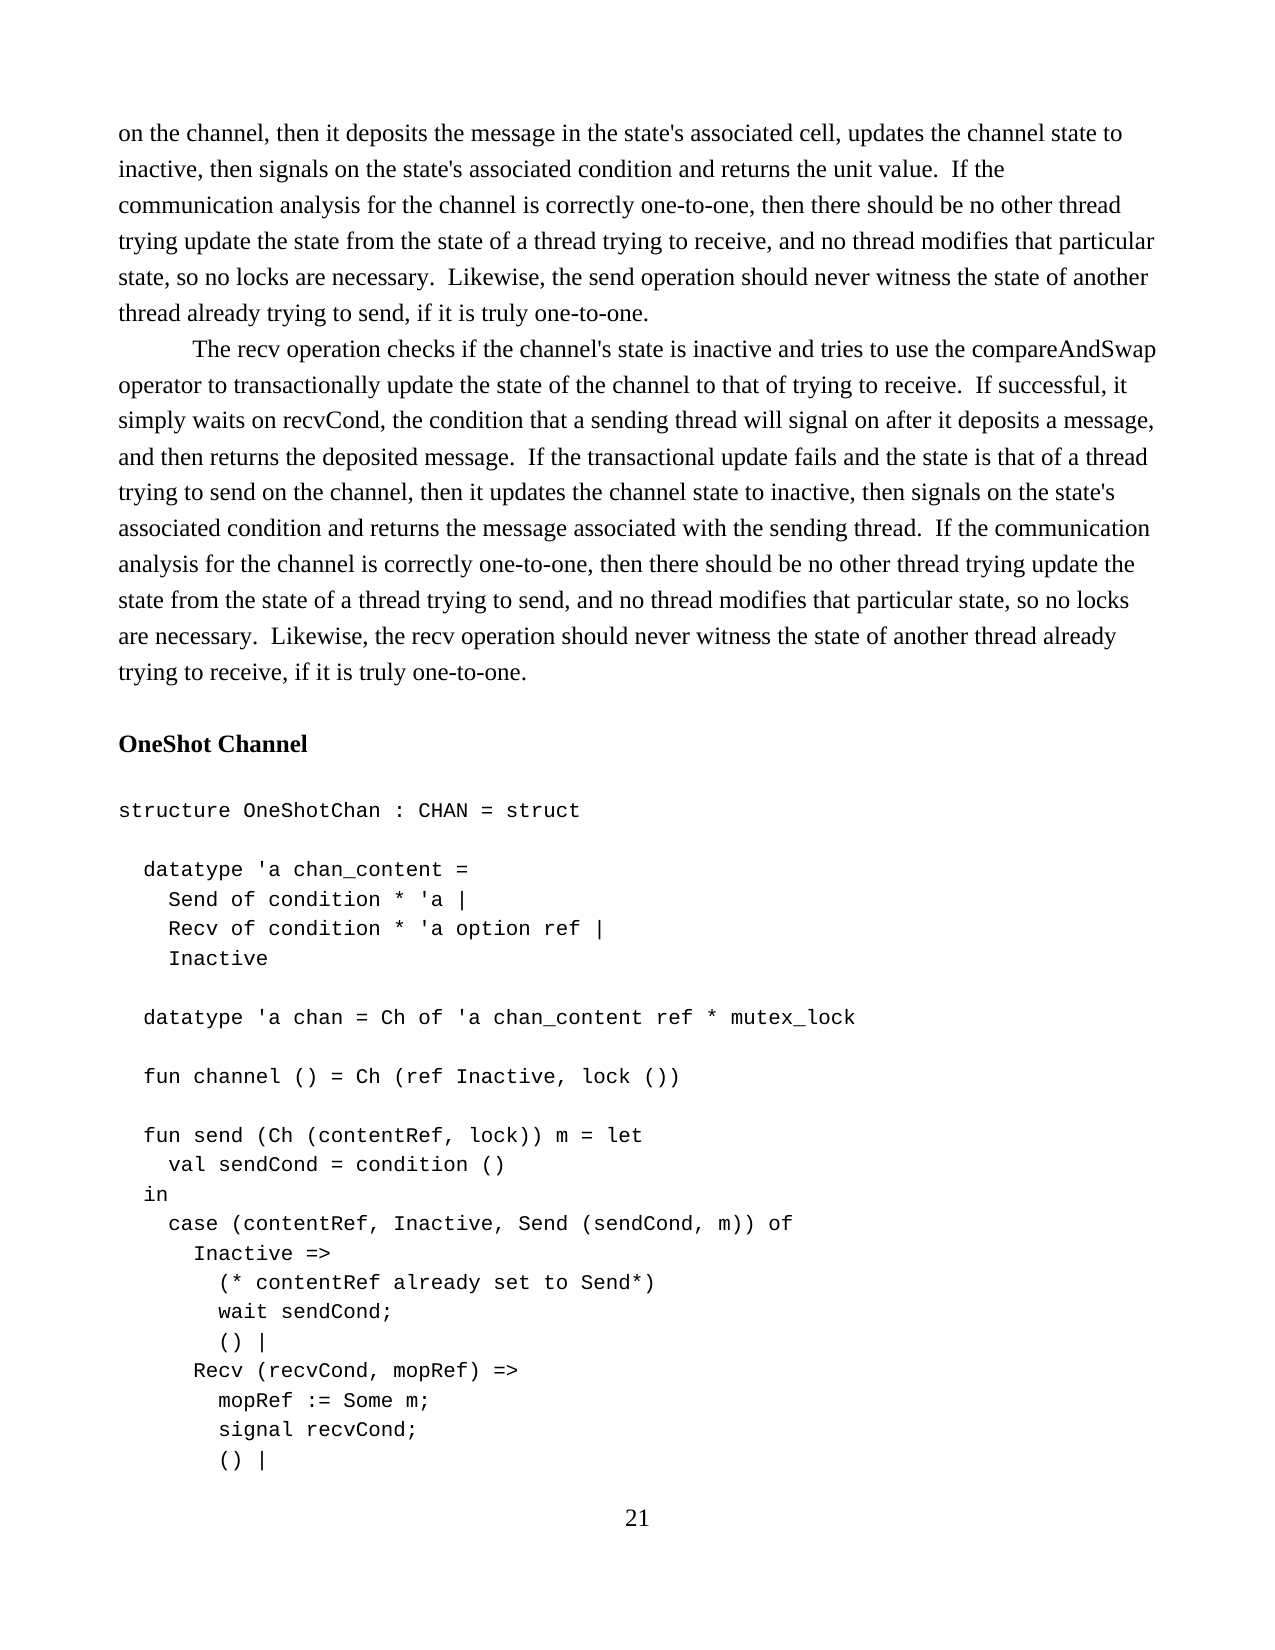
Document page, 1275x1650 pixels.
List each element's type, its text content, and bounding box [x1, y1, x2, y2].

text case (contentRef, Inactive, Send (sendCond, m)) of [118, 1213, 1157, 1237]
text val sendCond = condition () [118, 1154, 1157, 1178]
text Send of condition * 'a | [118, 889, 1157, 912]
text Recv of condition * 'a option ref | [118, 918, 1157, 942]
text mopRef := Some m; [118, 1390, 1157, 1414]
text structure OneShotChan : CHAN = struct [118, 800, 1157, 824]
text Inactive => [118, 1243, 1157, 1266]
text Recv (recvCond, mopRef) => [118, 1361, 1157, 1384]
text Inactive [118, 948, 1157, 971]
text datatype 'a chan = Ch of 'a chan_content ref * mutex_lock [118, 1007, 1157, 1030]
text OneShot Channel [118, 729, 1157, 758]
text datatype 'a chan_content = [118, 859, 1157, 883]
text signal recvCond; [118, 1419, 1157, 1443]
text in [118, 1184, 1157, 1207]
text wait sendCond; [118, 1302, 1157, 1325]
text fun channel () = Ch (ref Inactive, lock ()) [118, 1066, 1157, 1089]
text () | [118, 1331, 1157, 1355]
text () | [118, 1449, 1157, 1473]
text on the channel, then it deposits the message in the state's associated cell, updates the channel state to inactive, then signals on the state's associated condition and returns the unit value. If the communication analysis for the channel is correctly one-to-one, then there should be no other thread trying update the state from the state of a thread trying to receive, and no thread modifies that particular state, so no locks are necessary. Likewise, the send operation should never witness the state of another thread already trying to send, if it is truly one-to-one. [118, 118, 1157, 327]
text fun send (Ch (contentRef, lock)) m = let [118, 1125, 1157, 1148]
text The recv operation checks if the channel's state is inactive and tries to use the compareAndSwap operator to transactionally update the state of the channel to that of trying to receive. If successful, it simply waits on recvCond, the condition that a sending thread will signal on after it deposits a message, and then returns the deposited message. If the transactional update fails and the state is that of a thread trying to send on the channel, then it updates the channel state to inactive, then signals on the state's associated condition and returns the message associated with the sending thread. If the communication analysis for the channel is correctly one-to-one, then there should be no other thread trying update the state from the state of a thread trying to send, and no thread modifies that particular state, so no locks are necessary. Likewise, the recv operation should never witness the state of another thread already trying to receive, if it is truly one-to-one. [118, 334, 1157, 686]
text (* contentRef already set to Send*) [118, 1272, 1157, 1296]
